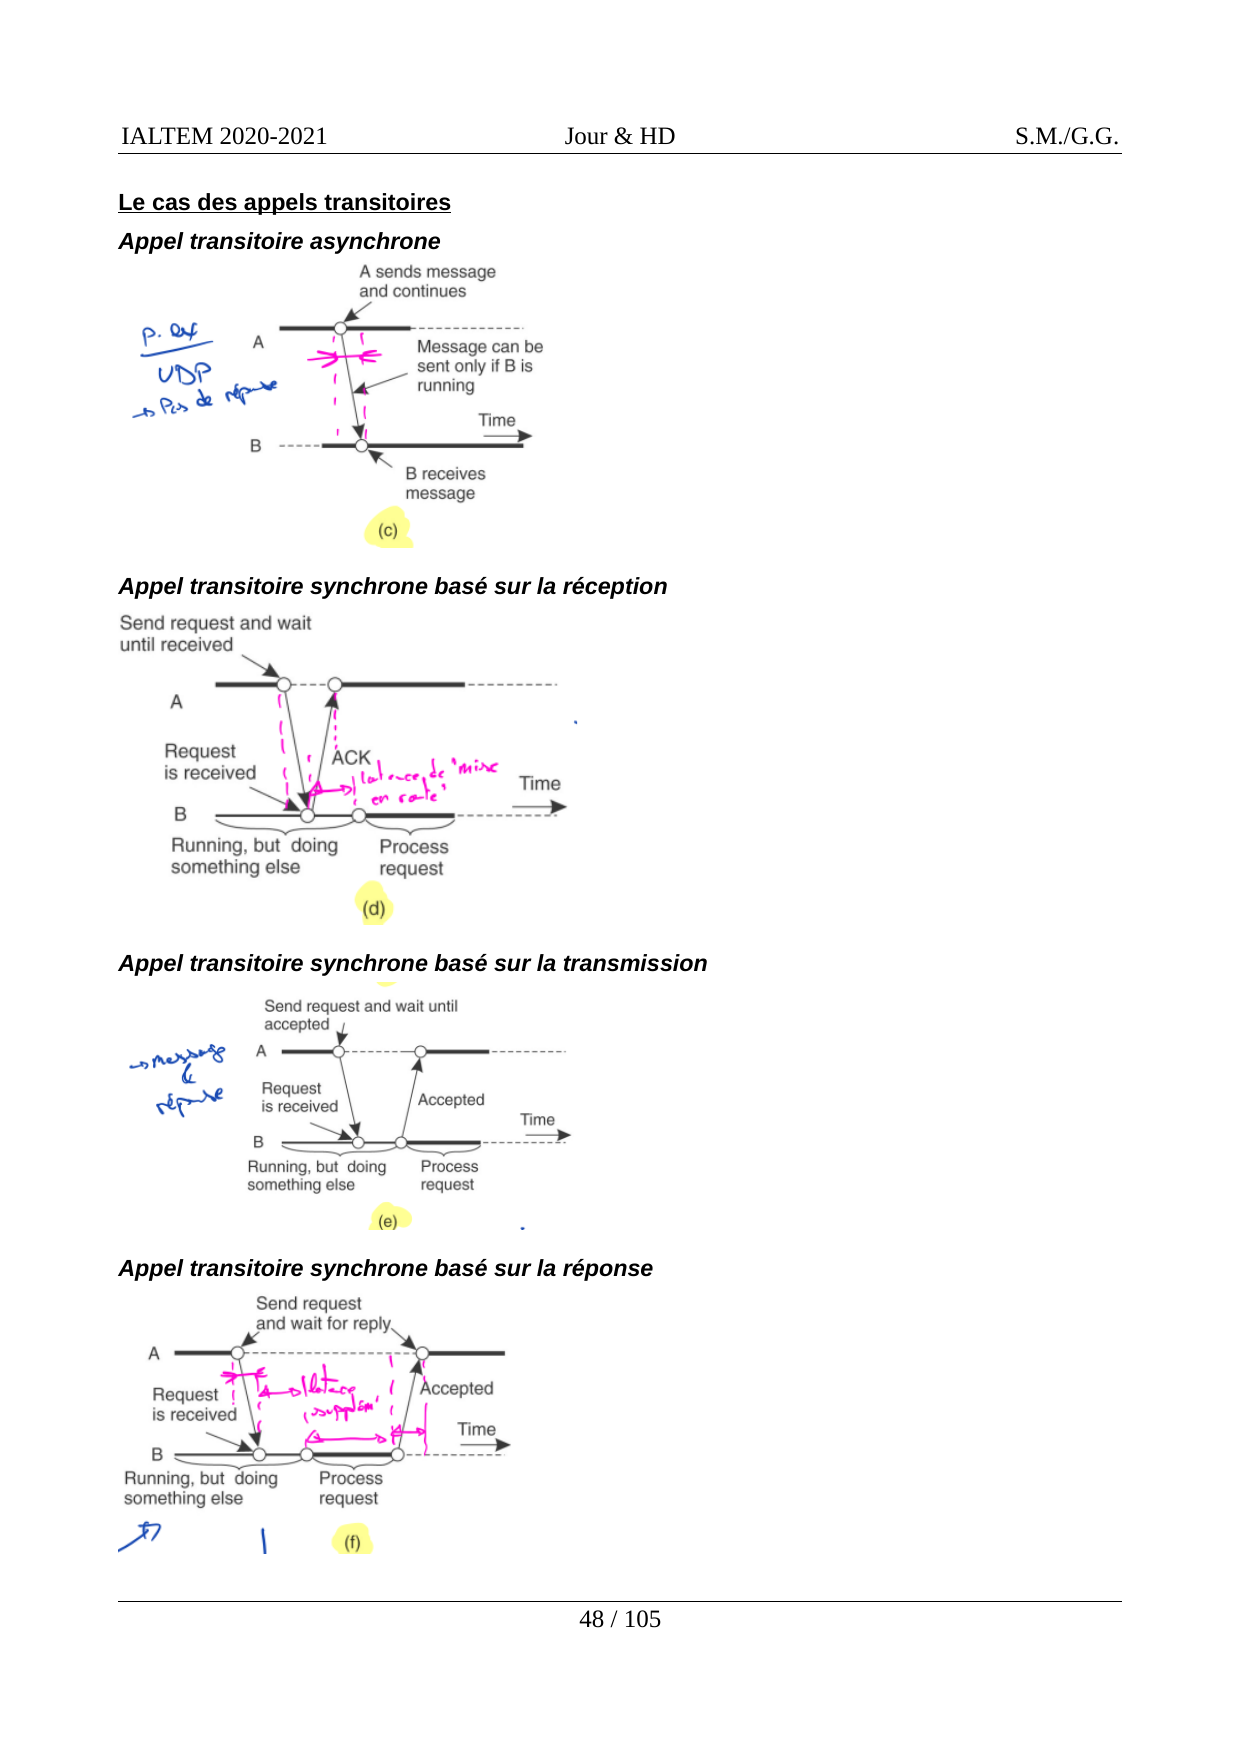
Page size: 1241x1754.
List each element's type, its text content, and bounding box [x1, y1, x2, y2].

picture [118, 260, 553, 548]
subtitle Appel transitoire synchrone basé sur la réception [118, 572, 1122, 599]
subtitle Appel transitoire synchrone basé sur la réponse [118, 1255, 1122, 1282]
picture [118, 605, 578, 925]
subtitle Le cas des appels transitoires [118, 188, 1122, 215]
subtitle Appel transitoire asynchrone [118, 228, 1122, 254]
picture [118, 1287, 512, 1554]
subtitle Appel transitoire synchrone basé sur la transmission [118, 950, 1122, 976]
picture [118, 982, 577, 1230]
